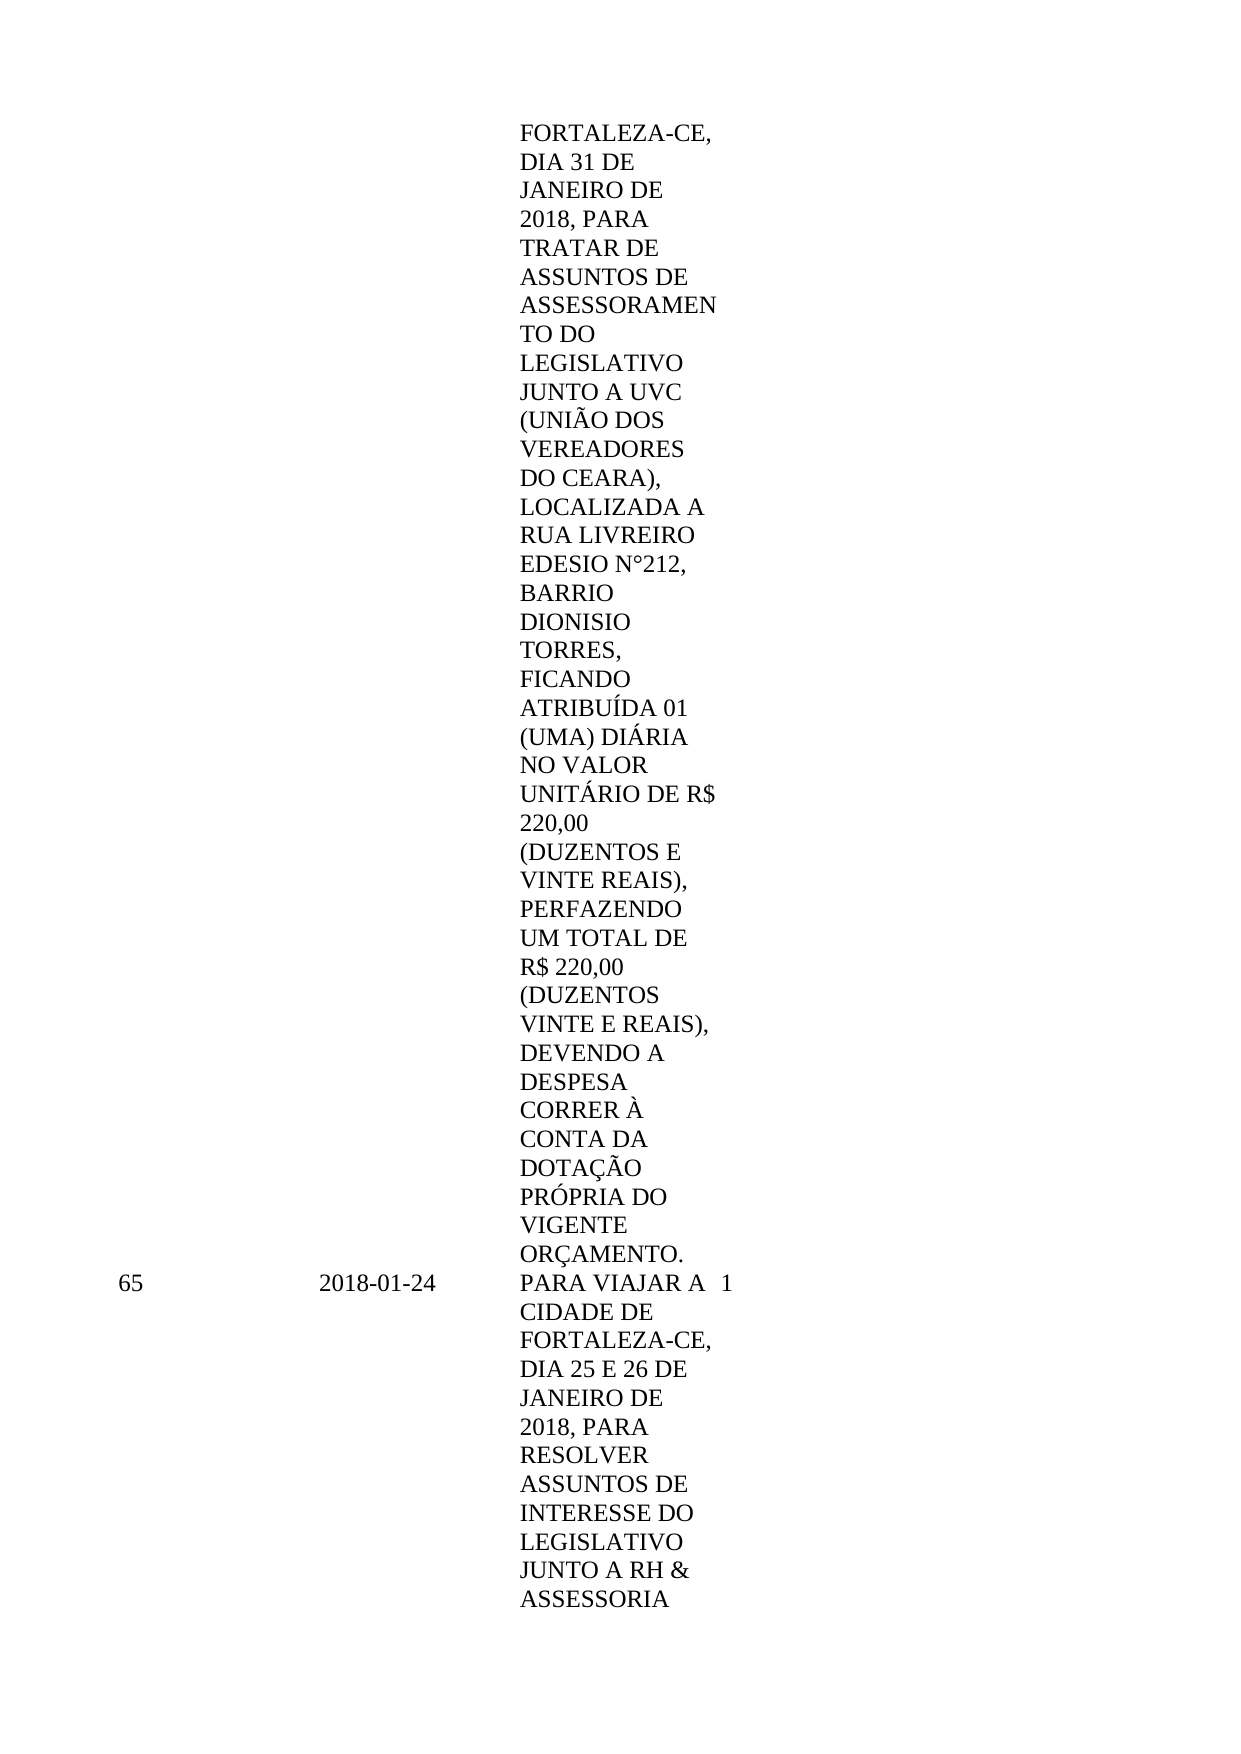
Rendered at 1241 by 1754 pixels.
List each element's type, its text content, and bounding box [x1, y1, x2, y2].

table_cell [921, 1268, 1122, 1613]
table_cell 1 [720, 1268, 921, 1613]
table_cell [921, 118, 1122, 1268]
table_cell 2018-01-24 [319, 1268, 519, 1613]
table_cell PARA VIAJAR A CIDADE DE FORTALEZA-CE, DIA 25 E 26 DE JANEIRO DE 2018, PARA RESOLVER ASSUNTOS DE INTERESSE DO LEGISLATIVO JUNTO A RH & ASSESSORIA [520, 1268, 720, 1613]
table_cell [720, 118, 921, 1268]
table_cell 65 [118, 1268, 319, 1613]
table_cell FORTALEZA-CE, DIA 31 DE JANEIRO DE 2018, PARA TRATAR DE ASSUNTOS DE ASSESSORAMENTO DO LEGISLATIVO JUNTO A UVC (UNIÃO DOS VEREADORES DO CEARA), LOCALIZADA A RUA LIVREIRO EDESIO N°212, BARRIO DIONISIO TORRES, FICANDO ATRIBUÍDA 01 (UMA) DIÁRIA NO VALOR UNITÁRIO DE R$ 220,00 (DUZENTOS E VINTE REAIS), PERFAZENDO UM TOTAL DE R$ 220,00 (DUZENTOS VINTE E REAIS), DEVENDO A DESPESA CORRER À CONTA DA DOTAÇÃO PRÓPRIA DO VIGENTE ORÇAMENTO. [520, 118, 720, 1268]
table_cell [319, 118, 519, 1268]
table_cell [118, 118, 319, 1268]
